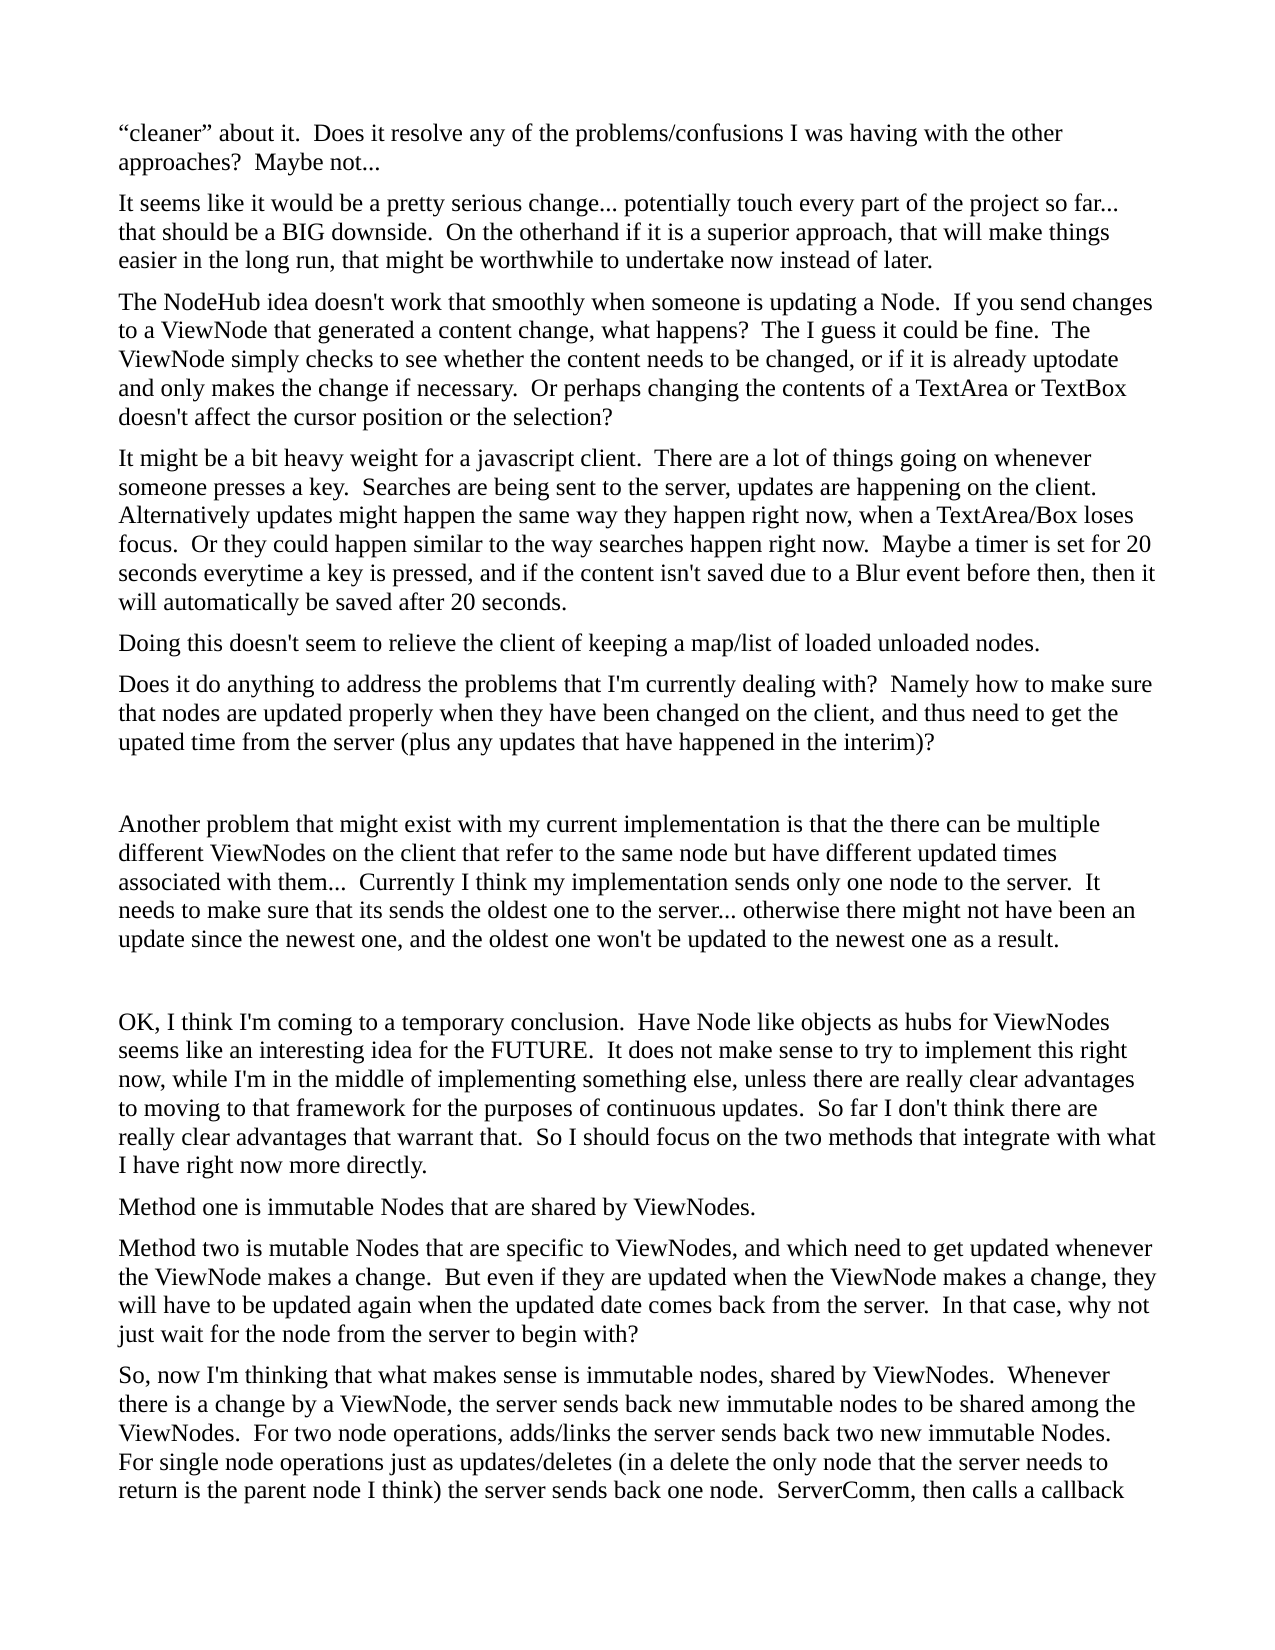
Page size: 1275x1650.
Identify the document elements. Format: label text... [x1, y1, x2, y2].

text Method two is mutable Nodes that are specific to ViewNodes, and which need to get updated whenever the ViewNode makes a change. But even if they are updated when the ViewNode makes a change, they will have to be updated again when the updated date comes back from the server. In that case, why not just wait for the node from the server to begin with? [118, 1233, 1157, 1348]
text “cleaner” about it. Does it resolve any of the problems/confusions I was having with the other approaches? Maybe not... [118, 118, 1157, 176]
text Another problem that might exist with my current implementation is that the there can be multiple different ViewNodes on the client that refer to the same node but have different updated times associated with them... Currently I think my implementation sends only one node to the server. It needs to make sure that its sends the oldest one to the server... otherwise there might not have been an update since the newest one, and the oldest one won't be updated to the newest one as a result. [118, 809, 1157, 953]
text Method one is immutable Nodes that are shared by ViewNodes. [118, 1192, 1157, 1221]
text Doing this doesn't seem to relieve the client of keeping a map/list of loaded unloaded nodes. [118, 628, 1157, 657]
text The NodeHub idea doesn't work that smoothly when someone is updating a Node. If you send changes to a ViewNode that generated a content change, what happens? The I guess it could be fine. The ViewNode simply checks to see whether the content needs to be changed, or if it is already uptodate and only makes the change if necessary. Or perhaps changing the contents of a TextArea or TextBox doesn't affect the cursor position or the selection? [118, 287, 1157, 431]
text OK, I think I'm coming to a temporary conclusion. Have Node like objects as hubs for ViewNodes seems like an interesting idea for the FUTURE. It does not make sense to try to implement this right now, while I'm in the middle of implementing something else, unless there are really clear advantages to moving to that framework for the purposes of continuous updates. So far I don't think there are really clear advantages that warrant that. So I should focus on the two methods that integrate with what I have right now more directly. [118, 1007, 1157, 1179]
text It seems like it would be a pretty serious change... potentially touch every part of the project so far... that should be a BIG downside. On the otherhand if it is a superior approach, that will make things easier in the long run, that might be worthwhile to undertake now instead of later. [118, 188, 1157, 274]
text Does it do anything to address the problems that I'm currently dealing with? Namely how to make sure that nodes are updated properly when they have been changed on the client, and thus need to get the upated time from the server (plus any updates that have happened in the interim)? [118, 669, 1157, 756]
text So, now I'm thinking that what makes sense is immutable nodes, shared by ViewNodes. Whenever there is a change by a ViewNode, the server sends back new immutable nodes to be shared among the ViewNodes. For two node operations, adds/links the server sends back two new immutable Nodes. For single node operations just as updates/deletes (in a delete the only node that the server needs to return is the parent node I think) the server sends back one node. ServerComm, then calls a callback [118, 1361, 1157, 1504]
text It might be a bit heavy weight for a javascript client. There are a lot of things going on whenever someone presses a key. Searches are being sent to the server, updates are happening on the client. Alternatively updates might happen the same way they happen right now, when a TextArea/Box loses focus. Or they could happen similar to the way searches happen right now. Maybe a timer is set for 20 seconds everytime a key is pressed, and if the content isn't saved due to a Blur event before then, then it will automatically be saved after 20 seconds. [118, 443, 1157, 616]
